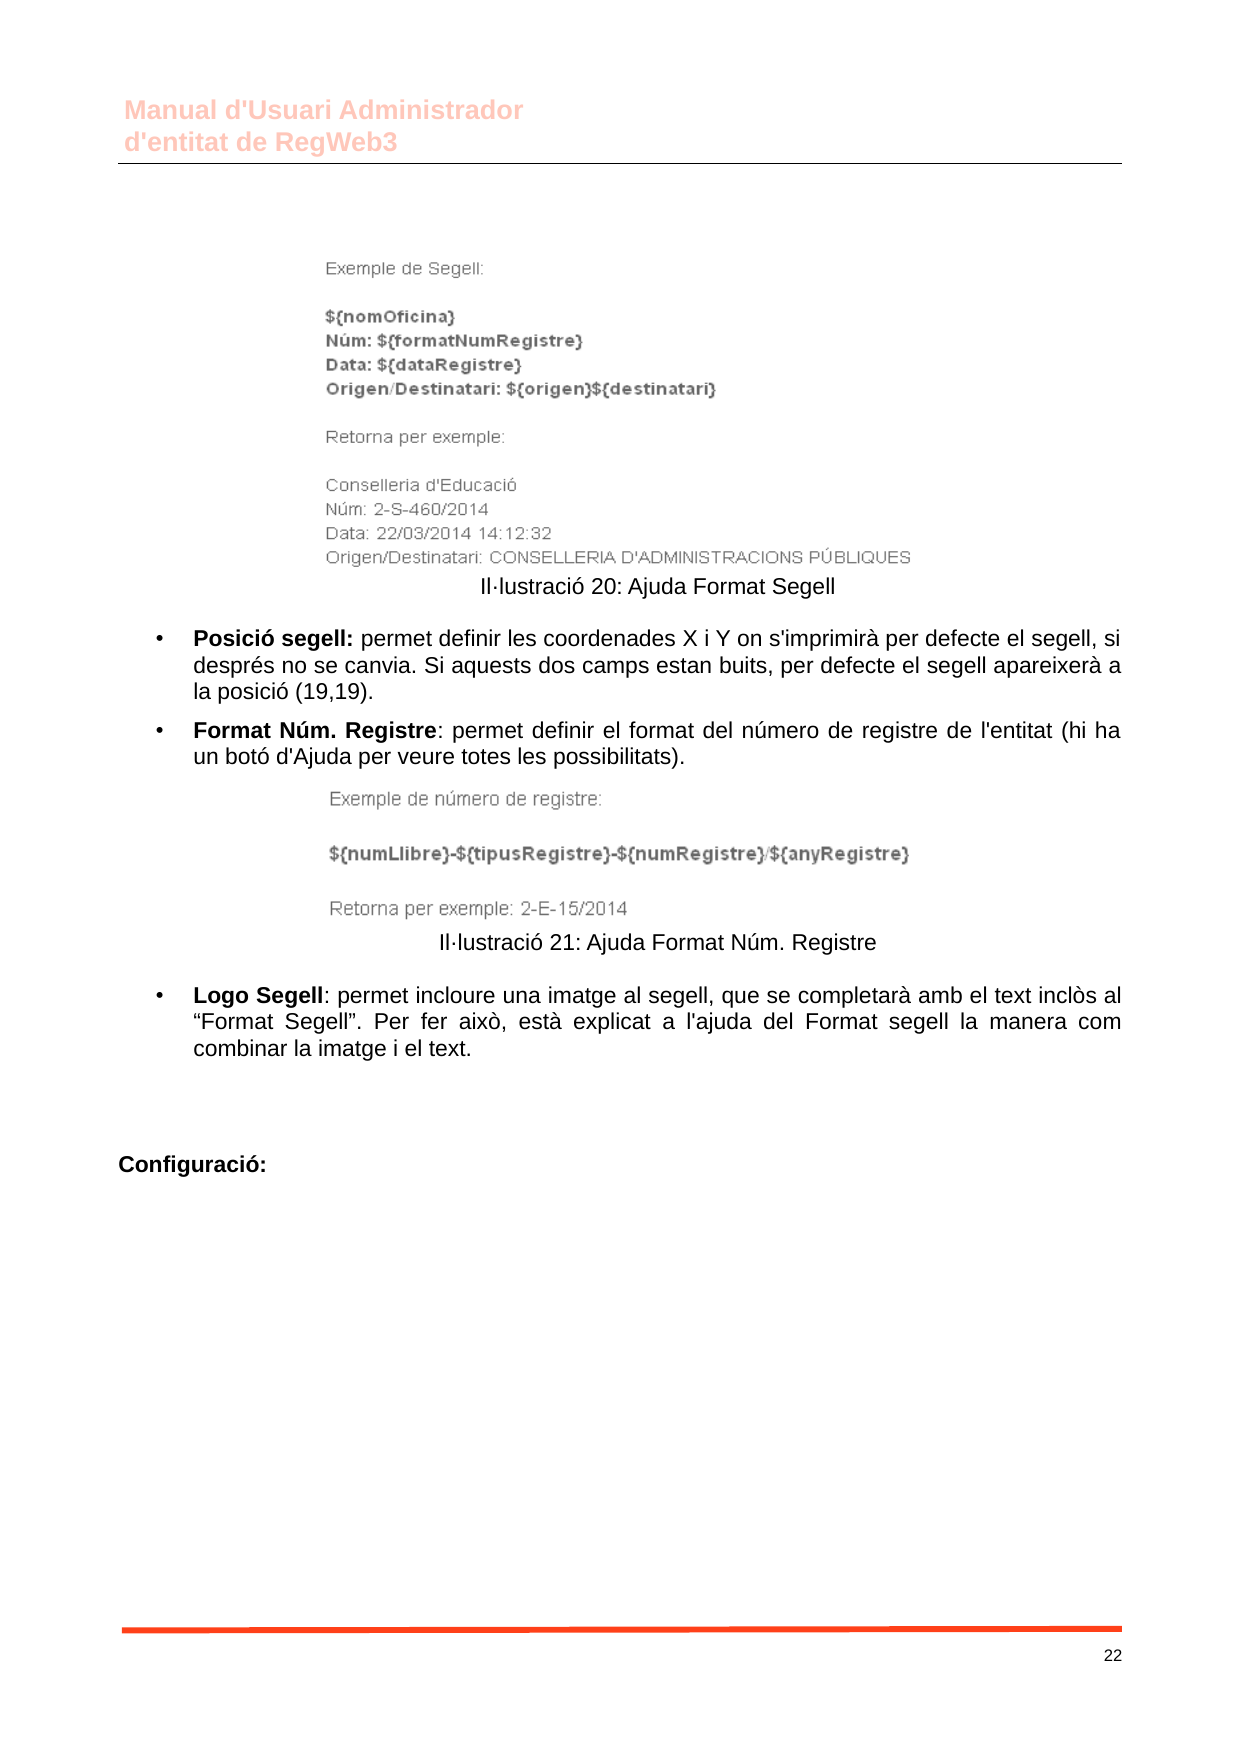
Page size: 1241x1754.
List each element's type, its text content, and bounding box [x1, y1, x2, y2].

list Format Núm. Registre: permet definir el format del número de registre de l'entitat (hi ha un botó d'Ajuda per veure totes les possibilitats). [156, 717, 1122, 769]
list Posició segell: permet definir les coordenades X i Y on s'imprimirà per defecte el segell, si després no se canvia. Si aquests dos camps estan buits, per defecte el segell apareixerà a la posició (19,19). [156, 625, 1122, 704]
text Configuració: [118, 1151, 1122, 1177]
list Il·lustració 21: Ajuda Format Núm. Registre [156, 929, 1122, 955]
picture [316, 782, 924, 929]
list Logo Segell: permet incloure una imatge al segell, que se completarà amb el text inclòs al “Format Segell”. Per fer això, està explicat a l'ajuda del Format segell la manera com combinar la imatge i el text. [156, 982, 1122, 1061]
list Il·lustració 20: Ajuda Format Segell [156, 573, 1122, 599]
picture [319, 254, 922, 573]
